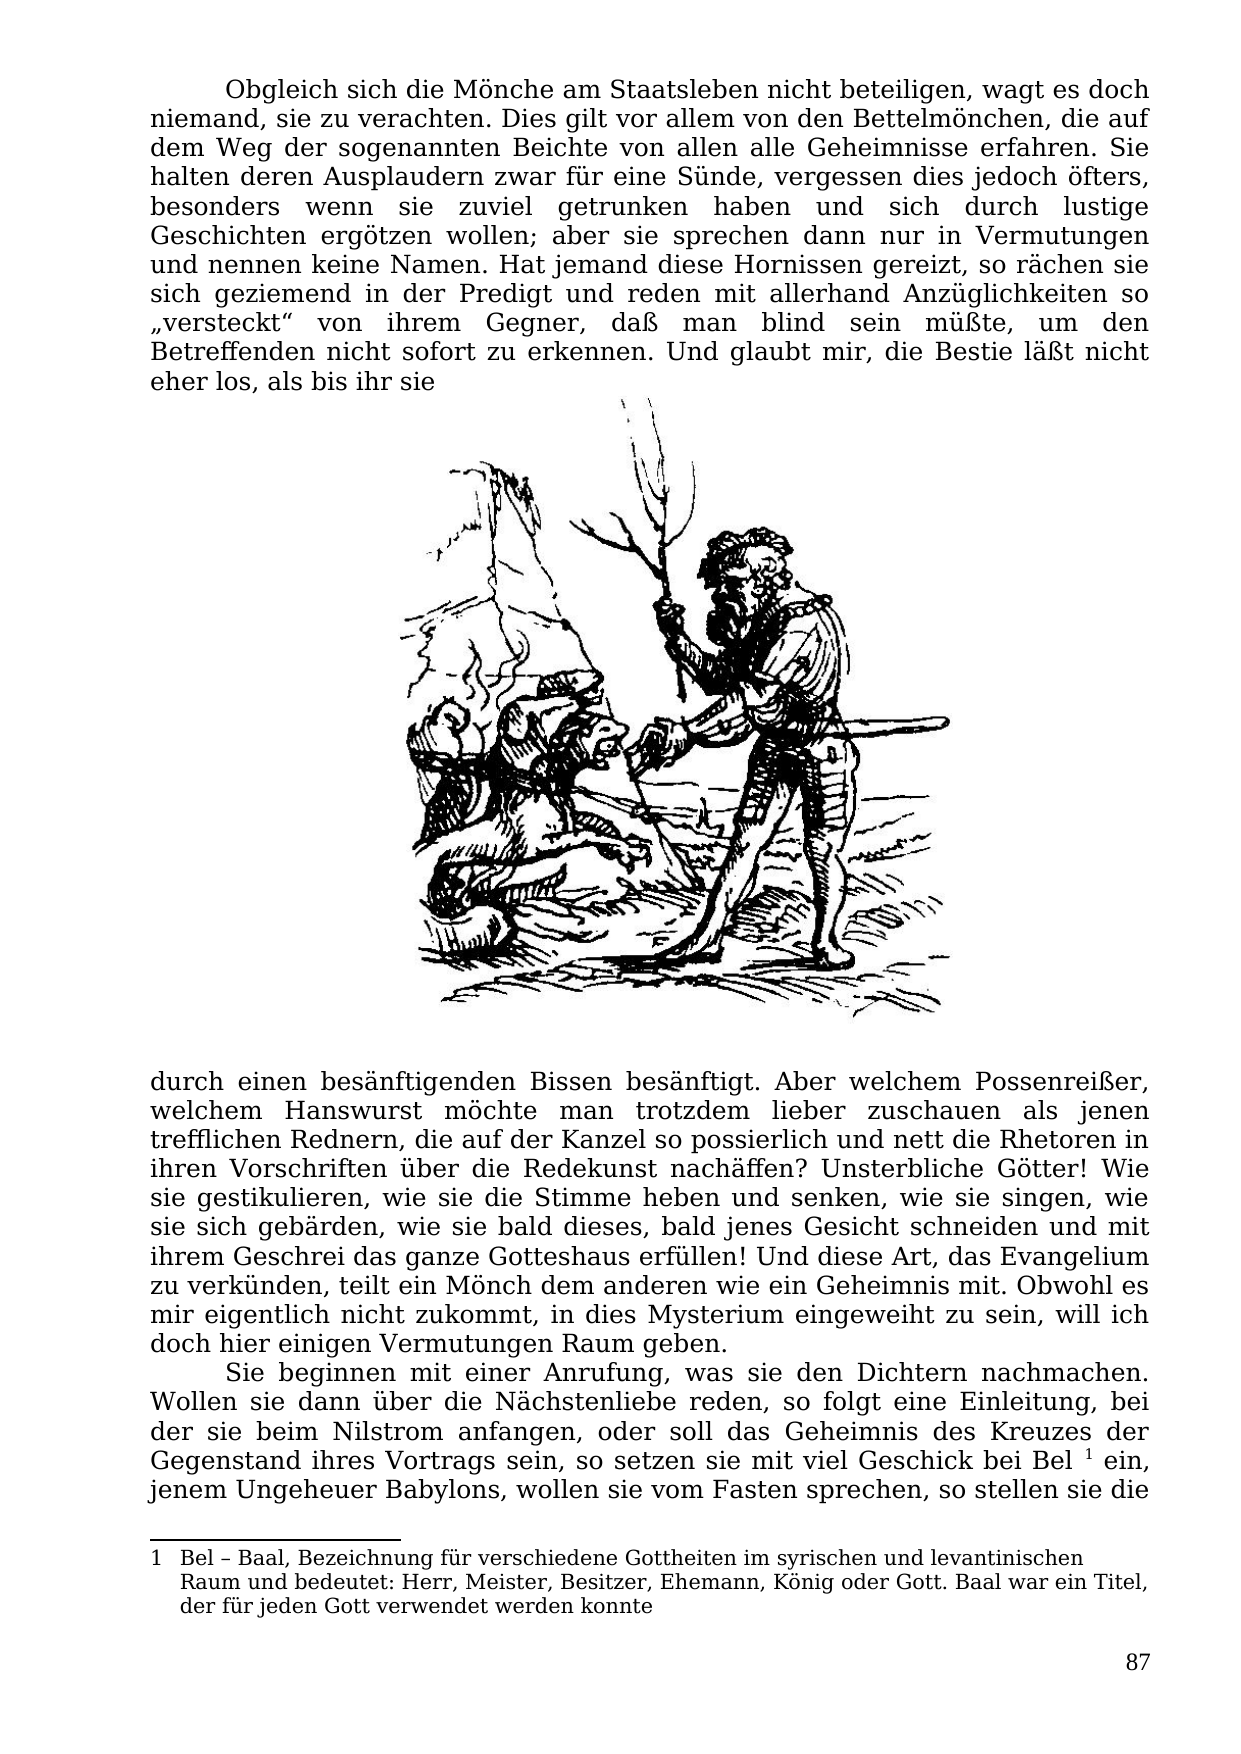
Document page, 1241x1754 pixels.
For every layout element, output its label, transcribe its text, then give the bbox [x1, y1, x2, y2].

picture [292, 395, 1008, 1046]
text Bel – Baal, Bezeichnung für verschiedene Gottheiten im syrischen und levantinischen Raum und bedeutet: Herr, Meister, Besitzer, Ehemann, König oder Gott. Baal war ein Titel, der für jeden Gott verwendet werden konnte [150, 1546, 1151, 1618]
text Obgleich sich die Mönche am Staatsleben nicht beteiligen, wagt es doch niemand, sie zu verachten. Dies gilt vor allem von den Bettelmönchen, die auf dem Weg der sogenannten Beichte von allen alle Geheimnisse erfahren. Sie halten deren Ausplaudern zwar für eine Sünde, vergessen dies jedoch öfters, besonders wenn sie zuviel getrunken haben und sich durch lustige Geschichten ergötzen wollen; aber sie sprechen dann nur in Vermutungen und nennen keine Namen. Hat jemand diese Hornissen gereizt, so rächen sie sich geziemend in der Predigt und reden mit allerhand Anzüglichkeiten so „versteckt“ von ihrem Gegner, daß man blind sein müßte, um den Betreffenden nicht sofort zu erkennen. Und glaubt mir, die Bestie läßt nicht eher los, als bis ihr sie [150, 75, 1151, 396]
text Sie beginnen mit einer Anrufung, was sie den Dichtern nachmachen. Wollen sie dann über die Nächstenliebe reden, so folgt eine Einleitung, bei der sie beim Nilstrom anfangen, oder soll das Geheimnis des Kreuzes der Gegenstand ihres Vortrags sein, so setzen sie mit viel Geschick bei Bel ein, jenem Ungeheuer Babylons, wollen sie vom Fasten sprechen, so stellen sie die [150, 1358, 1151, 1504]
text durch einen besänftigenden Bissen besänftigt. Aber welchem Possenreißer, welchem Hanswurst möchte man trotzdem lieber zuschauen als jenen trefflichen Rednern, die auf der Kanzel so possierlich und nett die Rhetoren in ihren Vorschriften über die Redekunst nachäffen? Unsterbliche Götter! Wie sie gestikulieren, wie sie die Stimme heben und senken, wie sie singen, wie sie sich gebärden, wie sie bald dieses, bald jenes Gesicht schneiden und mit ihrem Geschrei das ganze Gotteshaus erfüllen! Und diese Art, das Evangelium zu verkünden, teilt ein Mönch dem anderen wie ein Geheimnis mit. Obwohl es mir eigentlich nicht zukommt, in dies Mysterium eingeweiht zu sein, will ich doch hier einigen Vermutungen Raum geben. [150, 1046, 1151, 1358]
